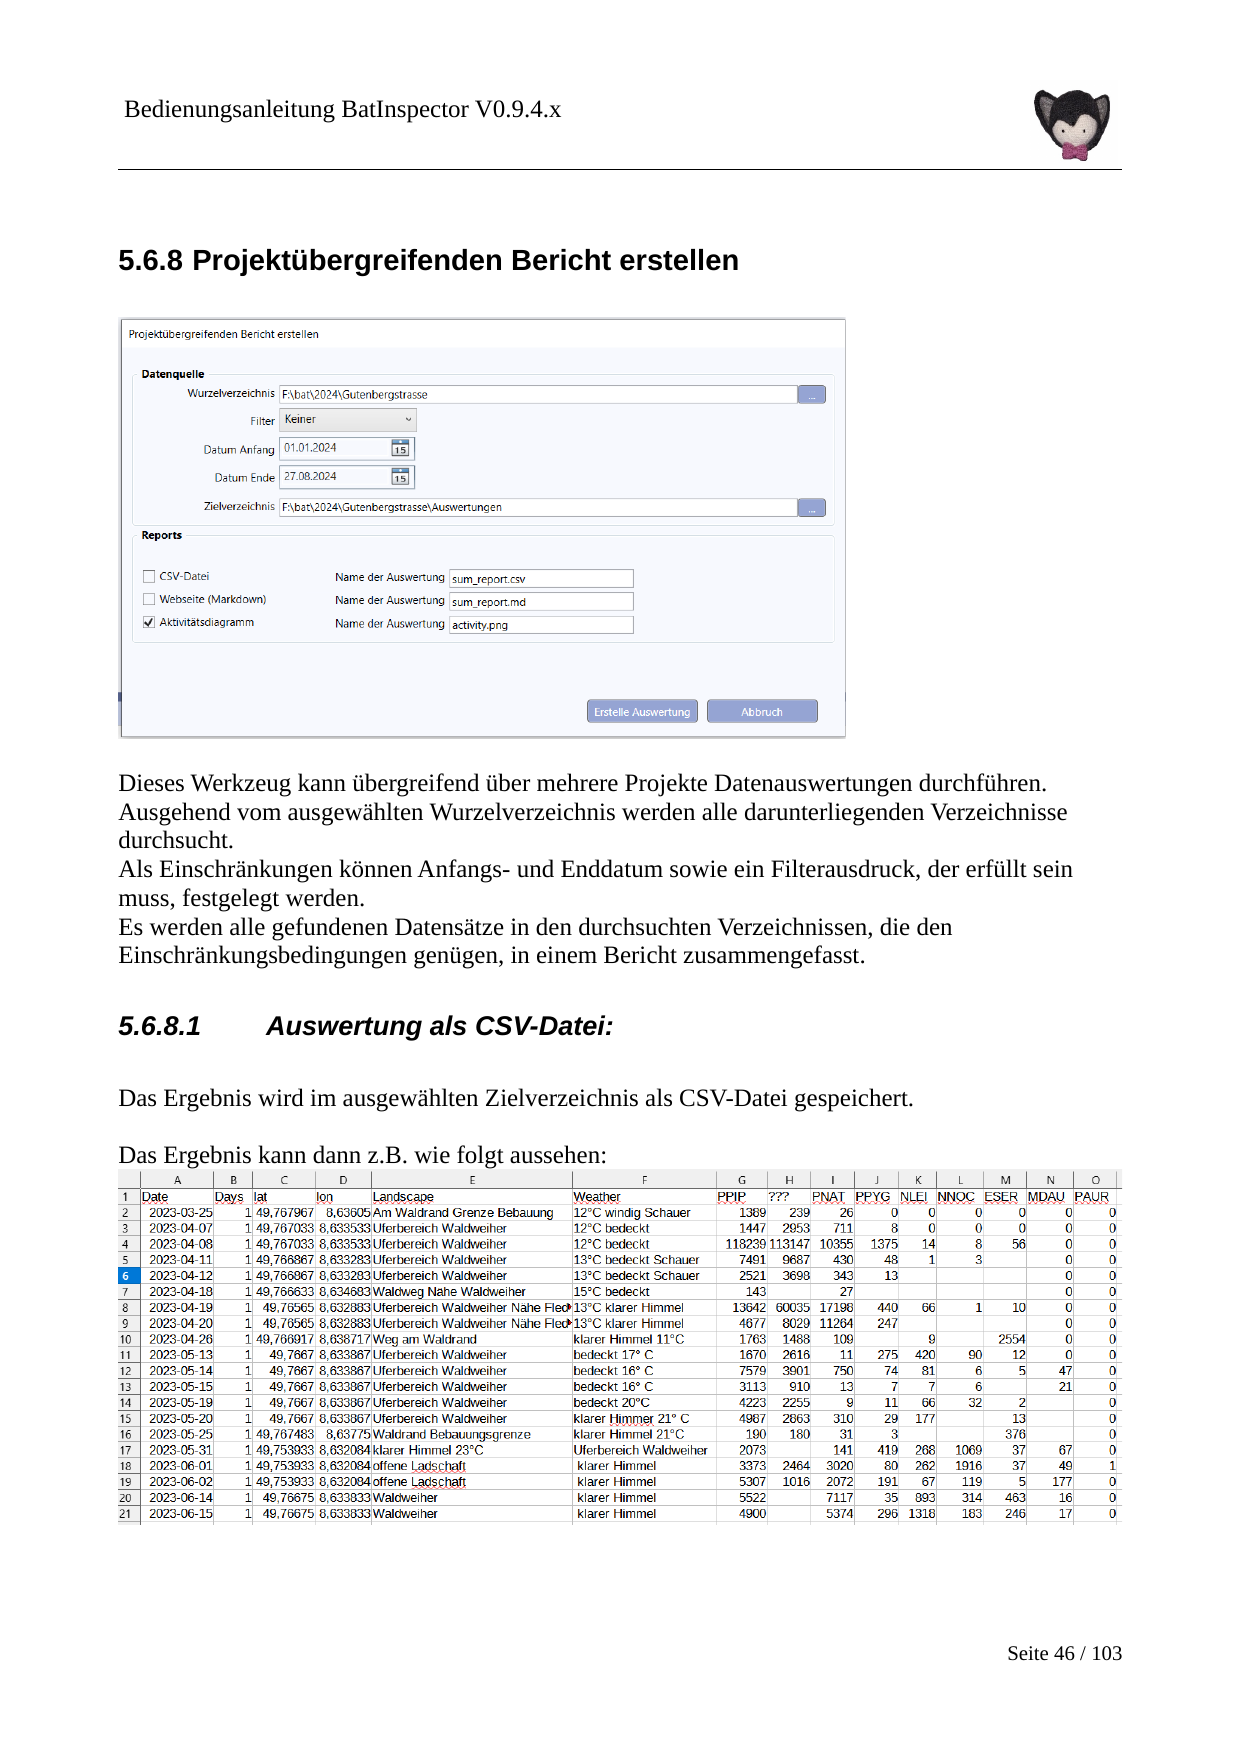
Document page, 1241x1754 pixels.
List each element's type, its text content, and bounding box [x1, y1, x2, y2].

picture [1030, 80, 1119, 169]
picture [118, 1169, 1123, 1525]
text Als Einschränkungen können Anfangs- und Enddatum sowie ein Filterausdruck, der erfüllt sein muss, festgelegt werden. [118, 854, 1122, 912]
text Dieses Werkzeug kann übergreifend über mehrere Projekte Datenauswertungen durchführen. Ausgehend vom ausgewählten Wurzelverzeichnis werden alle darunterliegenden Verzeichnisse durchsucht. [118, 768, 1122, 854]
text Das Ergebnis wird im ausgewählten Zielverzeichnis als CSV-Datei gespeichert. [118, 1083, 1122, 1112]
picture [118, 317, 846, 739]
text Das Ergebnis kann dann z.B. wie folgt aussehen: [118, 1140, 1122, 1169]
subtitle Auswertung als CSV-Datei: [118, 1010, 1122, 1042]
subtitle Projektübergreifenden Bericht erstellen [118, 243, 1122, 276]
text Es werden alle gefundenen Datensätze in den durchsuchten Verzeichnissen, die den Einschränkungsbedingungen genügen, in einem Bericht zusammengefasst. [118, 912, 1122, 969]
